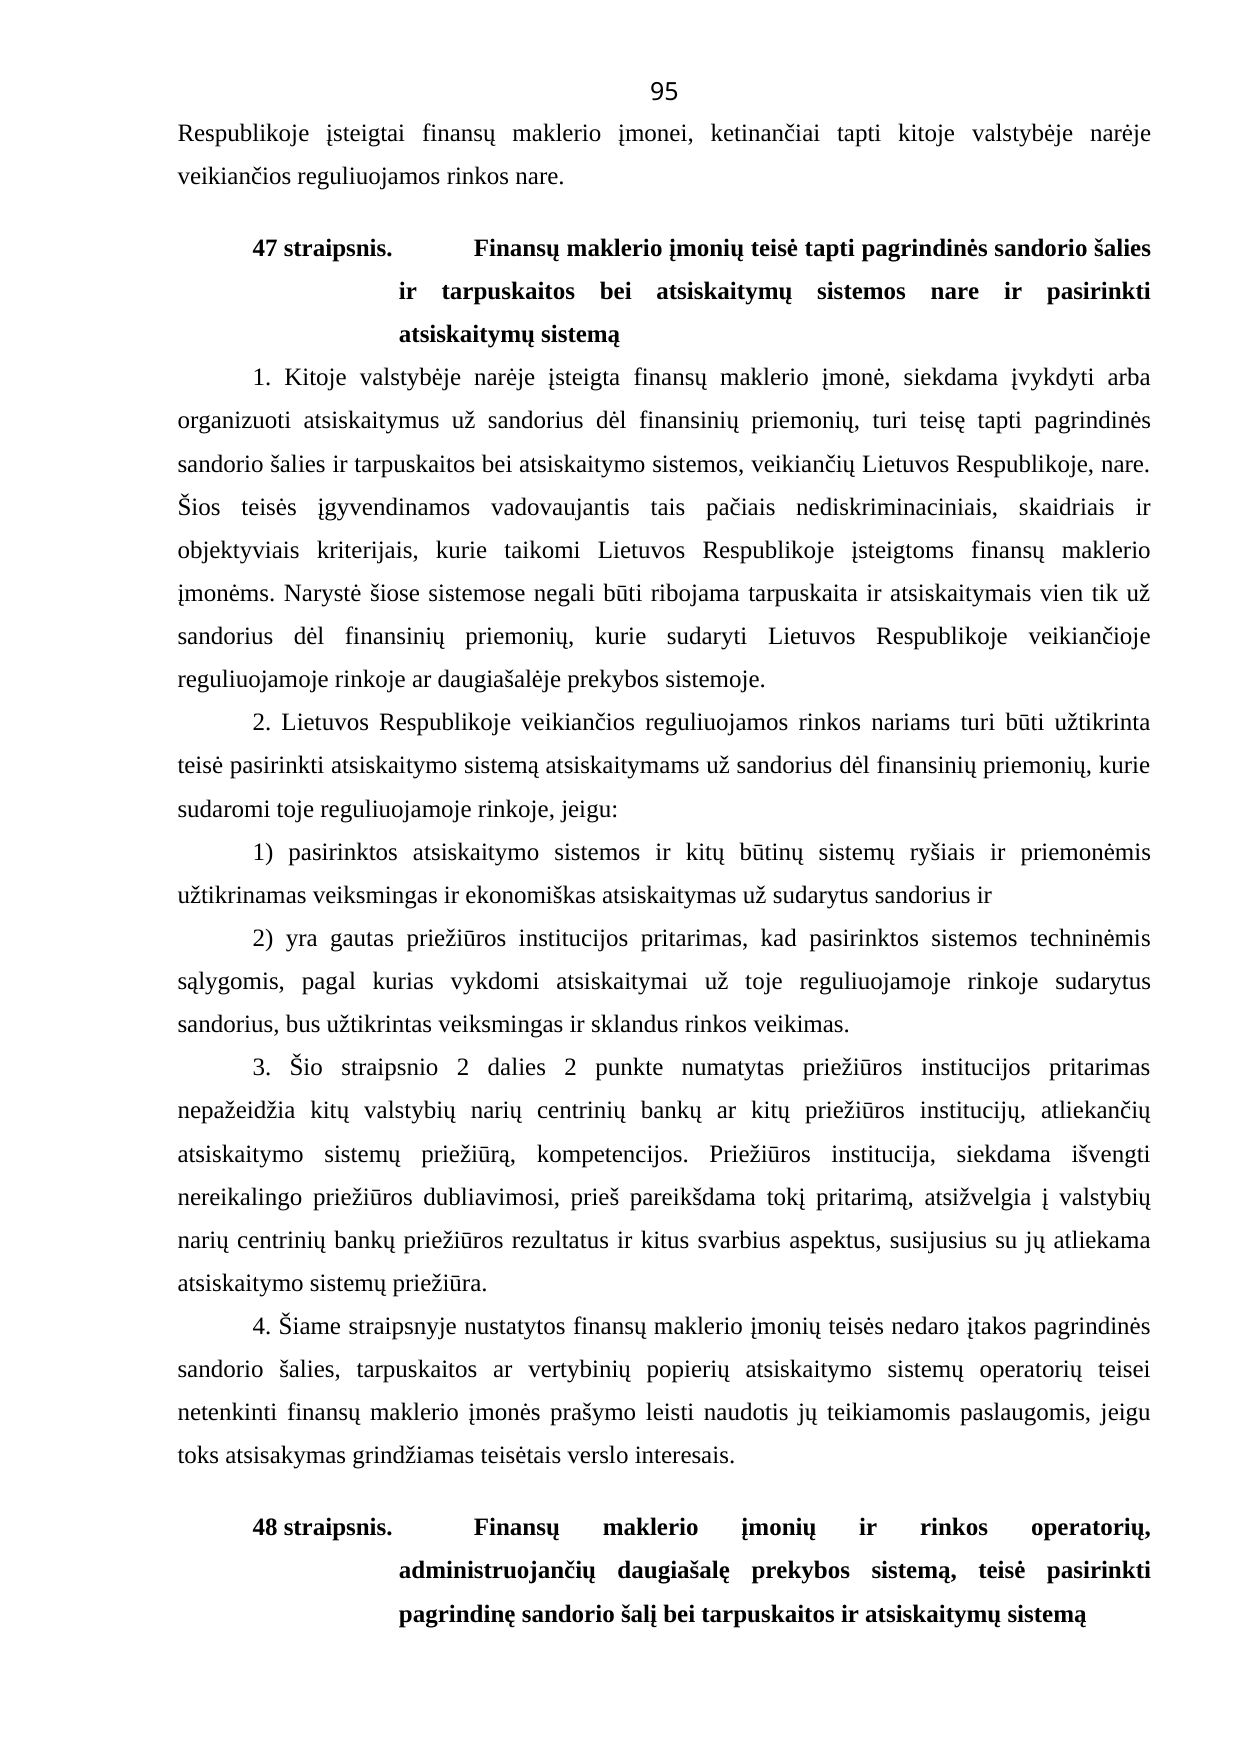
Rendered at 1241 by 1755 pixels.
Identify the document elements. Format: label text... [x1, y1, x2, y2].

text 3. Šio straipsnio 2 dalies 2 punkte numatytas priežiūros institucijos pritarimas nepažeidžia kitų valstybių narių centrinių bankų ar kitų priežiūros institucijų, atliekančių atsiskaitymo sistemų priežiūrą, kompetencijos. Priežiūros institucija, siekdama išvengti nereikalingo priežiūros dubliavimosi, prieš pareikšdama tokį pritarimą, atsižvelgia į valstybių narių centrinių bankų priežiūros rezultatus ir kitus svarbius aspektus, susijusius su jų atliekama atsiskaitymo sistemų priežiūra. [177, 1052, 1152, 1297]
text Respublikoje įsteigtai finansų maklerio įmonei, ketinančiai tapti kitoje valstybėje narėje veikiančios reguliuojamos rinkos nare. [177, 118, 1152, 190]
text 4. Šiame straipsnyje nustatytos finansų maklerio įmonių teisės nedaro įtakos pagrindinės sandorio šalies, tarpuskaitos ar vertybinių popierių atsiskaitymo sistemų operatorių teisei netenkinti finansų maklerio įmonės prašymo leisti naudotis jų teikiamomis paslaugomis, jeigu toks atsisakymas grindžiamas teisėtais verslo interesais. [177, 1311, 1152, 1469]
text 1) pasirinktos atsiskaitymo sistemos ir kitų būtinų sistemų ryšiais ir priemonėmis užtikrinamas veiksmingas ir ekonomiškas atsiskaitymas už sudarytus sandorius ir [177, 837, 1152, 909]
text 2) yra gautas priežiūros institucijos pritarimas, kad pasirinktos sistemos techninėmis sąlygomis, pagal kurias vykdomi atsiskaitymai už toje reguliuojamoje rinkoje sudarytus sandorius, bus užtikrintas veiksmingas ir sklandus rinkos veikimas. [177, 923, 1152, 1038]
text 2. Lietuvos Respublikoje veikiančios reguliuojamos rinkos nariams turi būti užtikrinta teisė pasirinkti atsiskaitymo sistemą atsiskaitymams už sandorius dėl finansinių priemonių, kurie sudaromi toje reguliuojamoje rinkoje, jeigu: [177, 707, 1152, 822]
text 1. Kitoje valstybėje narėje įsteigta finansų maklerio įmonė, siekdama įvykdyti arba organizuoti atsiskaitymus už sandorius dėl finansinių priemonių, turi teisę tapti pagrindinės sandorio šalies ir tarpuskaitos bei atsiskaitymo sistemos, veikiančių Lietuvos Respublikoje, nare. Šios teisės įgyvendinamos vadovaujantis tais pačiais nediskriminaciniais, skaidriais ir objektyviais kriterijais, kurie taikomi Lietuvos Respublikoje įsteigtoms finansų maklerio įmonėms. Narystė šiose sistemose negali būti ribojama tarpuskaita ir atsiskaitymais vien tik už sandorius dėl finansinių priemonių, kurie sudaryti Lietuvos Respublikoje veikiančioje reguliuojamoje rinkoje ar daugiašalėje prekybos sistemoje. [177, 362, 1152, 693]
text 48 straipsnis. Finansų maklerio įmonių ir rinkos operatorių, administruojančių daugiašalę prekybos sistemą, teisė pasirinkti pagrindinę sandorio šalį bei tarpuskaitos ir atsiskaitymų sistemą [252, 1512, 1152, 1627]
text 47 straipsnis. Finansų maklerio įmonių teisė tapti pagrindinės sandorio šalies ir tarpuskaitos bei atsiskaitymų sistemos nare ir pasirinkti atsiskaitymų sistemą [252, 233, 1152, 348]
